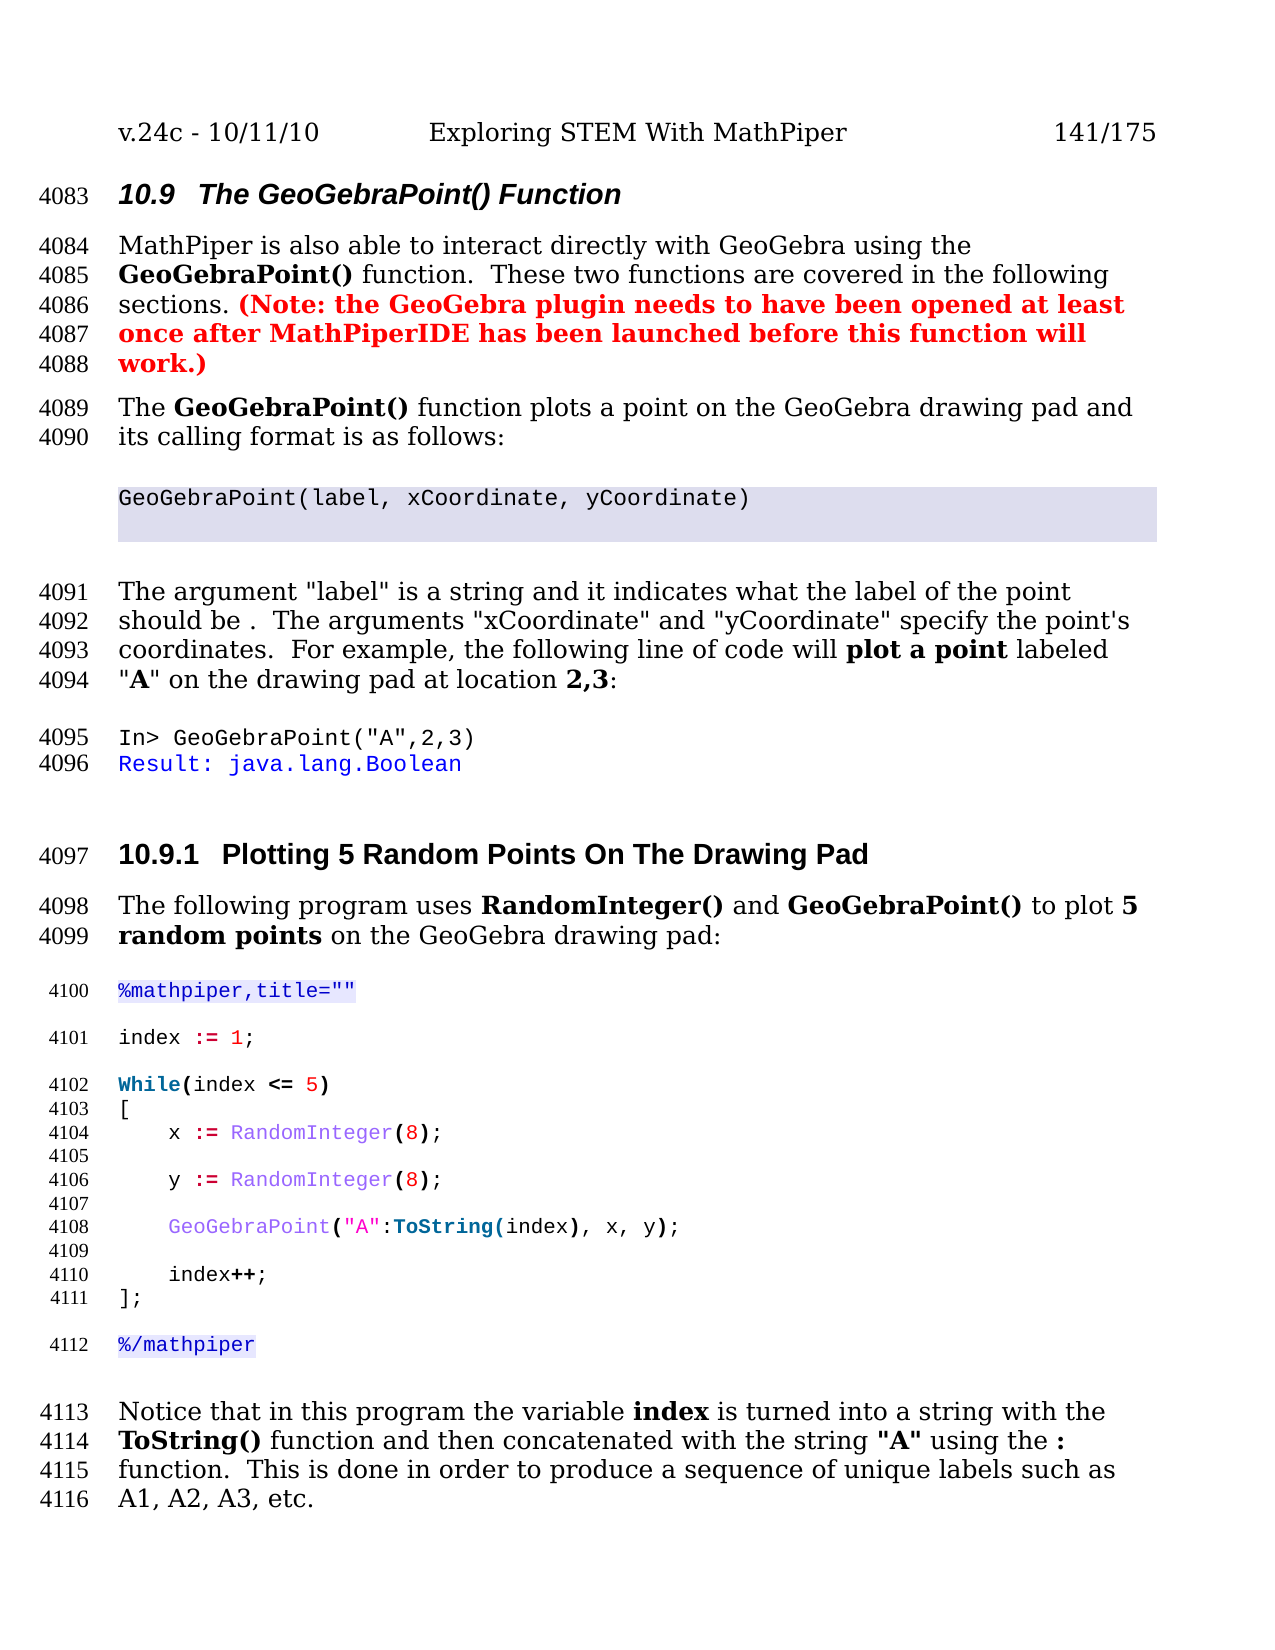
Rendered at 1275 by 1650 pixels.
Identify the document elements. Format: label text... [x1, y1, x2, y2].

subtitle The GeoGebraPoint() Function [118, 177, 1157, 210]
subtitle Plotting 5 Random Points On The Drawing Pad [118, 837, 1157, 870]
text ]; [118, 1287, 1157, 1311]
text %mathpiper,title="" [118, 980, 1157, 1003]
text Notice that in this program the variable index is turned into a string with the ToString() function and then concatenated with the string "A" using the : function. This is done in order to produce a sequence of unique labels such as A1, A2, A3, etc. [118, 1397, 1157, 1514]
text While(index <= 5) [118, 1074, 1157, 1098]
text [ [118, 1098, 1157, 1122]
text MathPiper is also able to interact directly with GeoGebra using the GeoGebraPoint() function. These two functions are covered in the following sections. (Note: the GeoGebra plugin needs to have been opened at least once after MathPiperIDE has been launched before this function will work.) [118, 231, 1157, 378]
text In> GeoGebraPoint("A",2,3) [118, 726, 1157, 752]
text y := RandomInteger(8); [118, 1169, 1157, 1193]
text The GeoGebraPoint() function plots a point on the GeoGebra drawing pad and its calling format is as follows: [118, 393, 1157, 451]
text x := RandomInteger(8); [118, 1122, 1157, 1145]
table_header GeoGebraPoint(label, xCoordinate, yCoordinate) [118, 487, 1157, 542]
text The argument "label" is a string and it indicates what the label of the point should be . The arguments "xCoordinate" and "yCoordinate" specify the point's coordinates. For example, the following line of code will plot a point labeled "A" on the drawing pad at location 2,3: [118, 577, 1157, 694]
text The following program uses RandomInteger() and GeoGebraPoint() to plot 5 random points on the GeoGebra drawing pad: [118, 891, 1157, 950]
text Result: java.lang.Boolean [118, 752, 1157, 778]
text %/mathpiper [118, 1334, 1157, 1358]
text index := 1; [118, 1027, 1157, 1051]
text GeoGebraPoint("A":ToString(index), x, y); [118, 1216, 1157, 1240]
text index++; [118, 1263, 1157, 1287]
